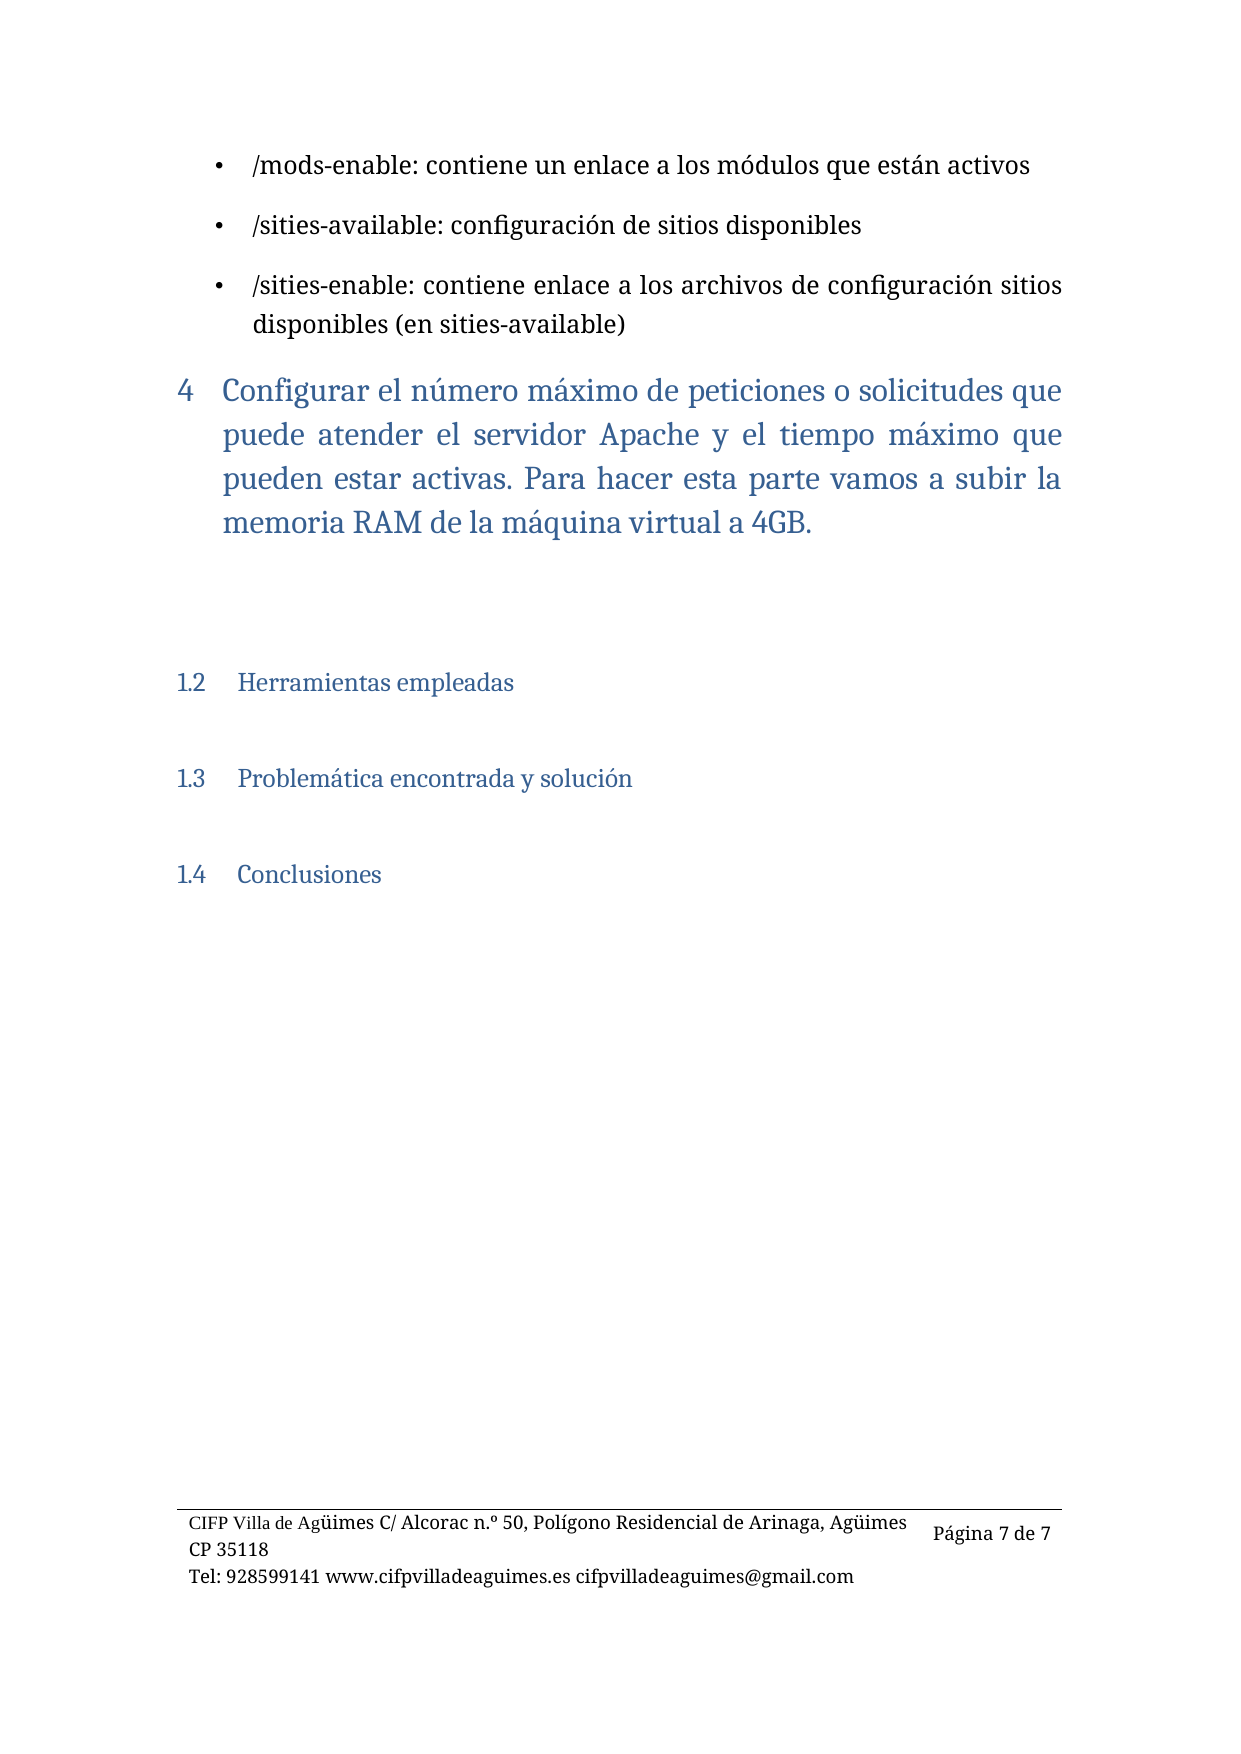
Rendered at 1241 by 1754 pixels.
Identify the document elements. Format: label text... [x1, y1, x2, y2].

subtitle Conclusiones [177, 859, 1063, 890]
list /mods-enable: contiene un enlace a los módulos que están activos [215, 148, 1063, 182]
subtitle Problemática encontrada y solución [177, 763, 1063, 794]
list /sities-enable: contiene enlace a los archivos de configuración sitios disponibles (en sities-available) [215, 268, 1063, 341]
subtitle Herramientas empleadas [177, 667, 1063, 698]
list /sities-available: configuración de sitios disponibles [215, 208, 1063, 242]
subtitle Configurar el número máximo de peticiones o solicitudes que puede atender el servidor Apache y el tiempo máximo que pueden estar activas. Para hacer esta parte vamos a subir la memoria RAM de la máquina virtual a 4GB. [177, 371, 1063, 541]
